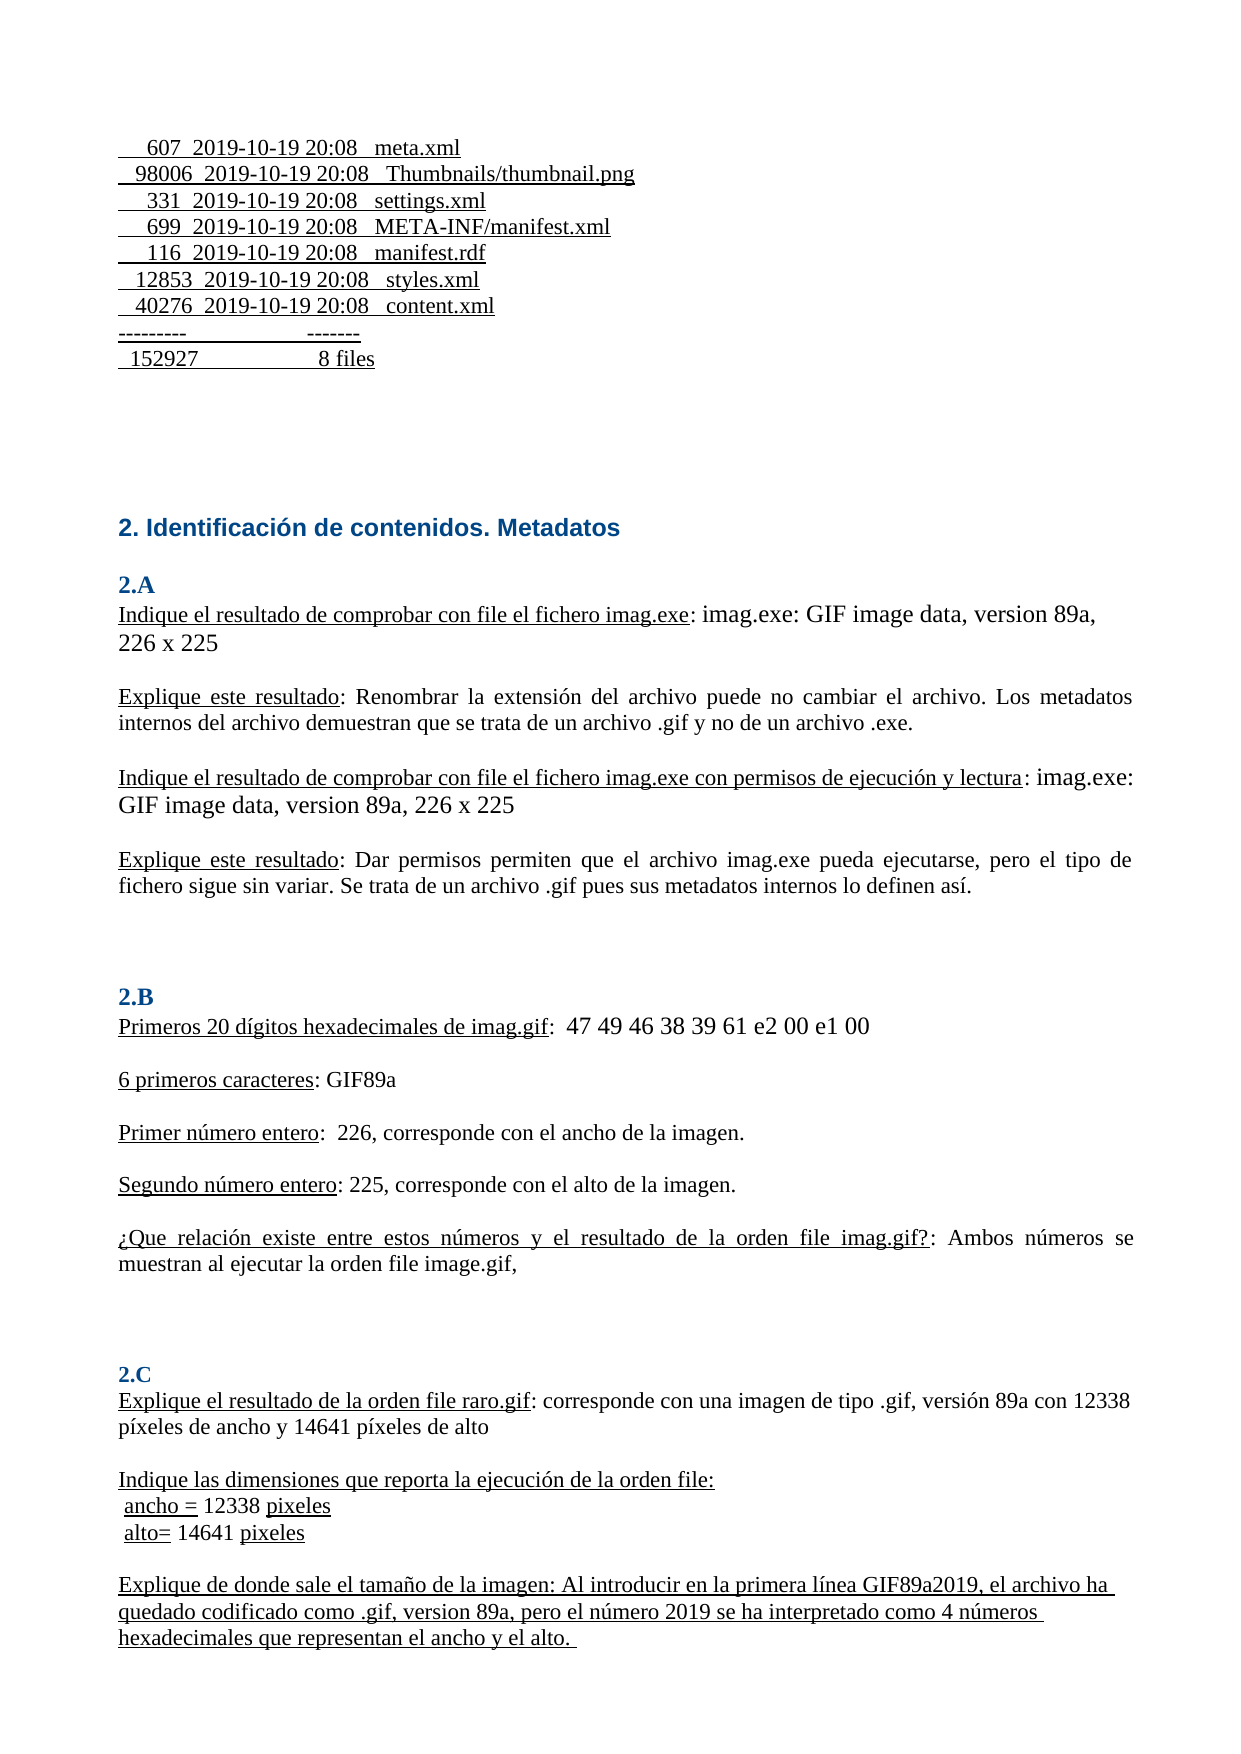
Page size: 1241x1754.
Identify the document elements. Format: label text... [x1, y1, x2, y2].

text 2. Identificación de contenidos. Metadatos [118, 513, 1134, 541]
table_header 2.A Indique el resultado de comprobar con file el fichero imag.exe: imag.exe: GIF image data, version 89a, 226 x 225 Explique este resultado: Renombrar la extensión del archivo puede no cambiar el archivo. Los metadatos internos del archivo demuestran que se trata de un archivo .gif y no de un archivo .exe. Indique el resultado de comprobar con file el fichero imag.exe con permisos de ejecución y lectura: imag.exe: GIF image data, version 89a, 226 x 225 Explique este resultado: Dar permisos permiten que el archivo imag.exe pueda ejecutarse, pero el tipo de fichero sigue sin variar. Se trata de un archivo .gif pues sus metadatos internos lo definen así. [118, 570, 1134, 925]
table_header 2.C Explique el resultado de la orden file raro.gif: corresponde con una imagen de tipo .gif, versión 89a con 12338 píxeles de ancho y 14641 píxeles de alto Indique las dimensiones que reporta la ejecución de la orden file: ancho = 12338 pixeles alto= 14641 pixeles Explique de donde sale el tamaño de la imagen: Al introducir en la primera línea GIF89a2019, el archivo ha quedado codificado como .gif, version 89a, pero el número 2019 se ha interpretado como 4 números hexadecimales que representan el ancho y el alto. [118, 1361, 1134, 1677]
table_header 607 2019-10-19 20:08 meta.xml 98006 2019-10-19 20:08 Thumbnails/thumbnail.png 331 2019-10-19 20:08 settings.xml 699 2019-10-19 20:08 META-INF/manifest.xml 116 2019-10-19 20:08 manifest.rdf 12853 2019-10-19 20:08 styles.xml 40276 2019-10-19 20:08 content.xml --------- ------- 152927 8 files [118, 134, 1134, 398]
table_header 2.B Primeros 20 dígitos hexadecimales de imag.gif: 47 49 46 38 39 61 e2 00 e1 00 6 primeros caracteres: GIF89a Primer número entero: 226, corresponde con el ancho de la imagen. Segundo número entero: 225, corresponde con el alto de la imagen. ¿Que relación existe entre estos números y el resultado de la orden file imag.gif?: Ambos números se muestran al ejecutar la orden file image.gif, [118, 982, 1134, 1303]
